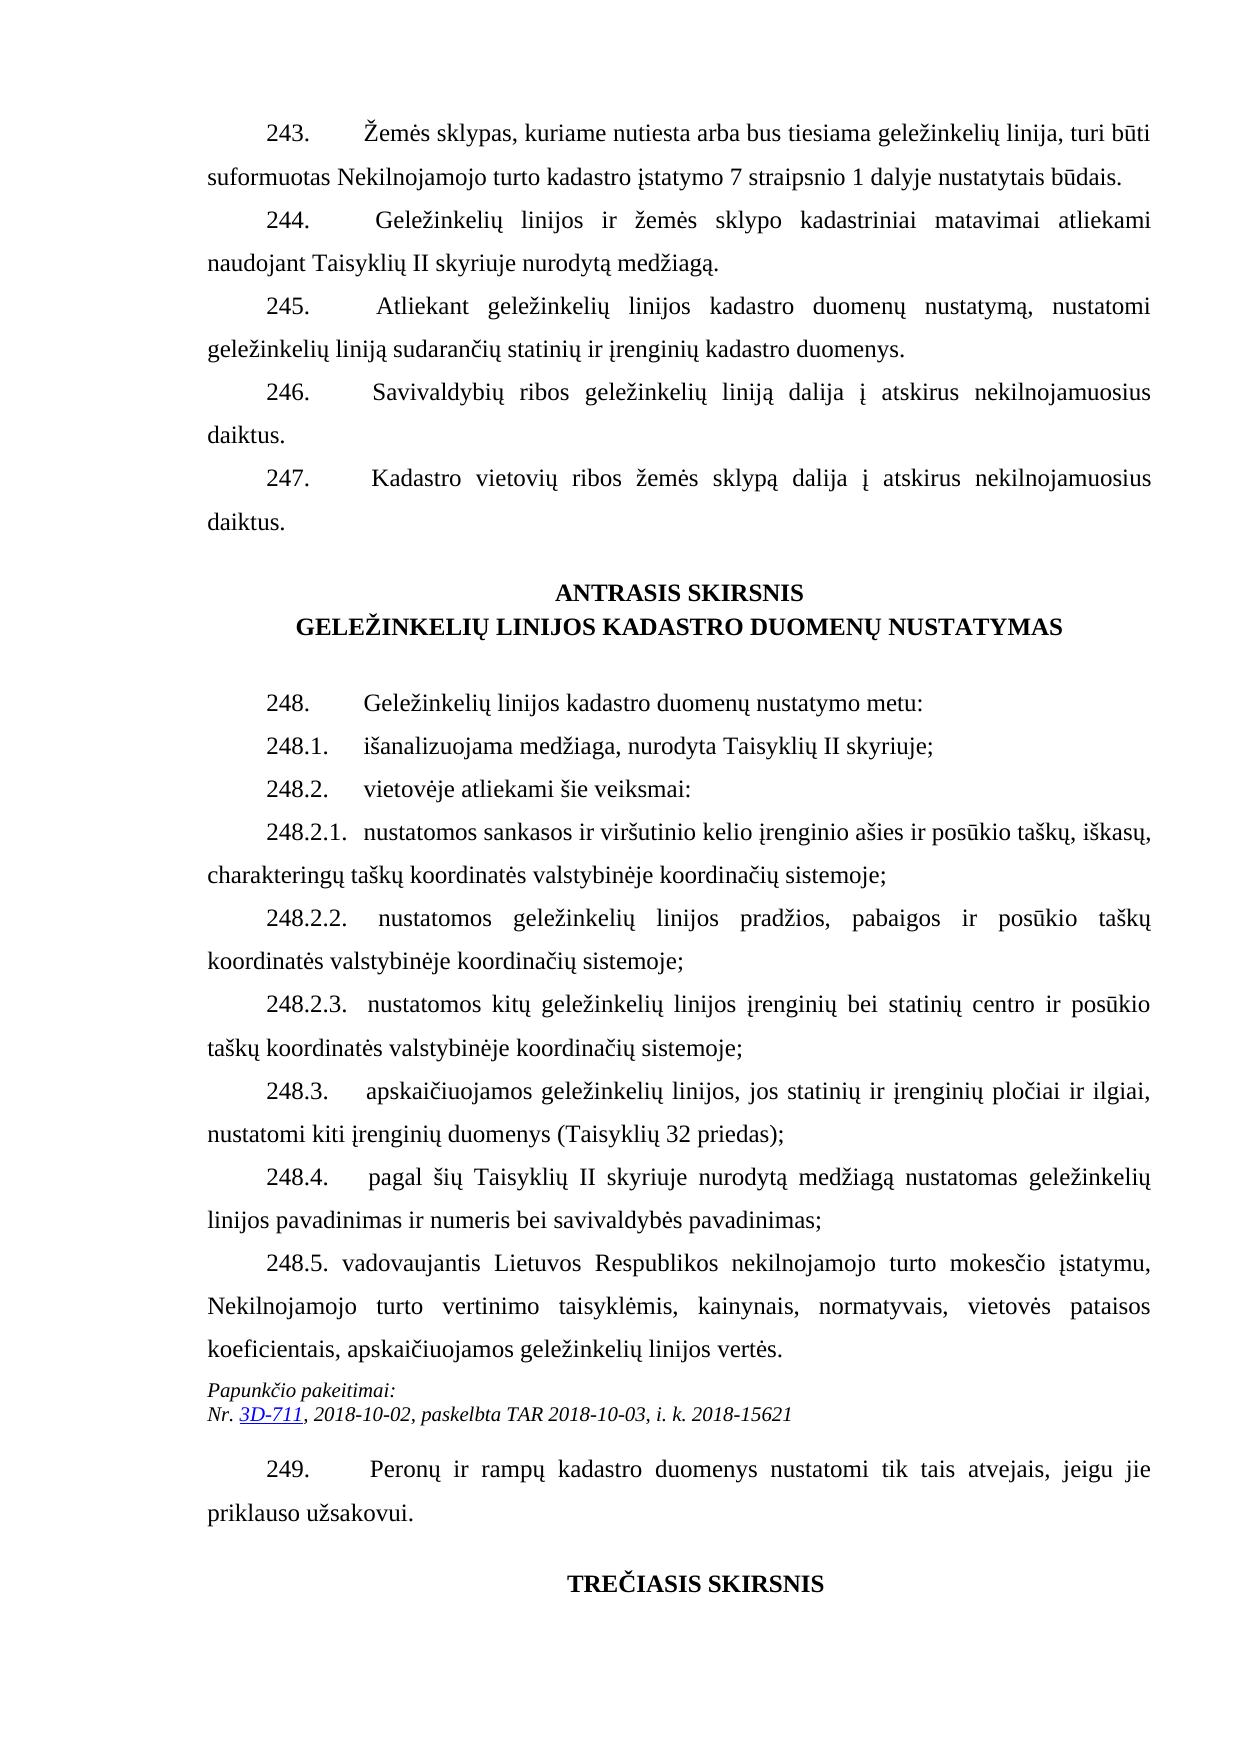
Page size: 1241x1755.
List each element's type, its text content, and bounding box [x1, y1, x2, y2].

text 248.2.1. nustatomos sankasos ir viršutinio kelio įrenginio ašies ir posūkio taškų, iškasų, charakteringų taškų koordinatės valstybinėje koordinačių sistemoje; [207, 817, 1152, 889]
text 248.2. vietovėje atliekami šie veiksmai: [207, 774, 1152, 803]
text 248.5. vadovaujantis Lietuvos Respublikos nekilnojamojo turto mokesčio įstatymu, Nekilnojamojo turto vertinimo taisyklėmis, kainynais, normatyvais, vietovės pataisos koeficientais, apskaičiuojamos geležinkelių linijos vertės. [207, 1248, 1152, 1363]
text Nr. 3D-711, 2018-10-02, paskelbta TAR 2018-10-03, i. k. 2018-15621 [207, 1402, 1152, 1426]
text GELEŽINKELIŲ LINIJOS KADASTRO DUOMENŲ NUSTATYMAS [207, 612, 1152, 640]
text 248.4. pagal šių Taisyklių II skyriuje nurodytą medžiagą nustatomas geležinkelių linijos pavadinimas ir numeris bei savivaldybės pavadinimas; [207, 1162, 1152, 1234]
text 249. Peronų ir rampų kadastro duomenys nustatomi tik tais atvejais, jeigu jie priklauso užsakovui. [207, 1454, 1152, 1526]
text 245. Atliekant geležinkelių linijos kadastro duomenų nustatymą, nustatomi geležinkelių liniją sudarančių statinių ir įrenginių kadastro duomenys. [207, 291, 1152, 363]
text 246. Savivaldybių ribos geležinkelių liniją dalija į atskirus nekilnojamuosius daiktus. [207, 377, 1152, 449]
text 243. Žemės sklypas, kuriame nutiesta arba bus tiesiama geležinkelių linija, turi būti suformuotas Nekilnojamojo turto kadastro įstatymo 7 straipsnio 1 dalyje nustatytais būdais. [207, 118, 1152, 190]
text 244. Geležinkelių linijos ir žemės sklypo kadastriniai matavimai atliekami naudojant Taisyklių II skyriuje nurodytą medžiagą. [207, 205, 1152, 277]
text 248.2.2. nustatomos geležinkelių linijos pradžios, pabaigos ir posūkio taškų koordinatės valstybinėje koordinačių sistemoje; [207, 903, 1152, 975]
text TREČIASIS SKIRSNIS [207, 1569, 1152, 1598]
text 247. Kadastro vietovių ribos žemės sklypą dalija į atskirus nekilnojamuosius daiktus. [207, 463, 1152, 535]
text 248.1. išanalizuojama medžiaga, nurodyta Taisyklių II skyriuje; [207, 731, 1152, 759]
text ANTRASIS SKIRSNIS [207, 578, 1152, 607]
text 248.3. apskaičiuojamos geležinkelių linijos, jos statinių ir įrenginių pločiai ir ilgiai, nustatomi kiti įrenginių duomenys (Taisyklių 32 priedas); [207, 1076, 1152, 1148]
text 248. Geležinkelių linijos kadastro duomenų nustatymo metu: [207, 688, 1152, 716]
text Papunkčio pakeitimai: [207, 1378, 1152, 1402]
text 248.2.3. nustatomos kitų geležinkelių linijos įrenginių bei statinių centro ir posūkio taškų koordinatės valstybinėje koordinačių sistemoje; [207, 989, 1152, 1061]
